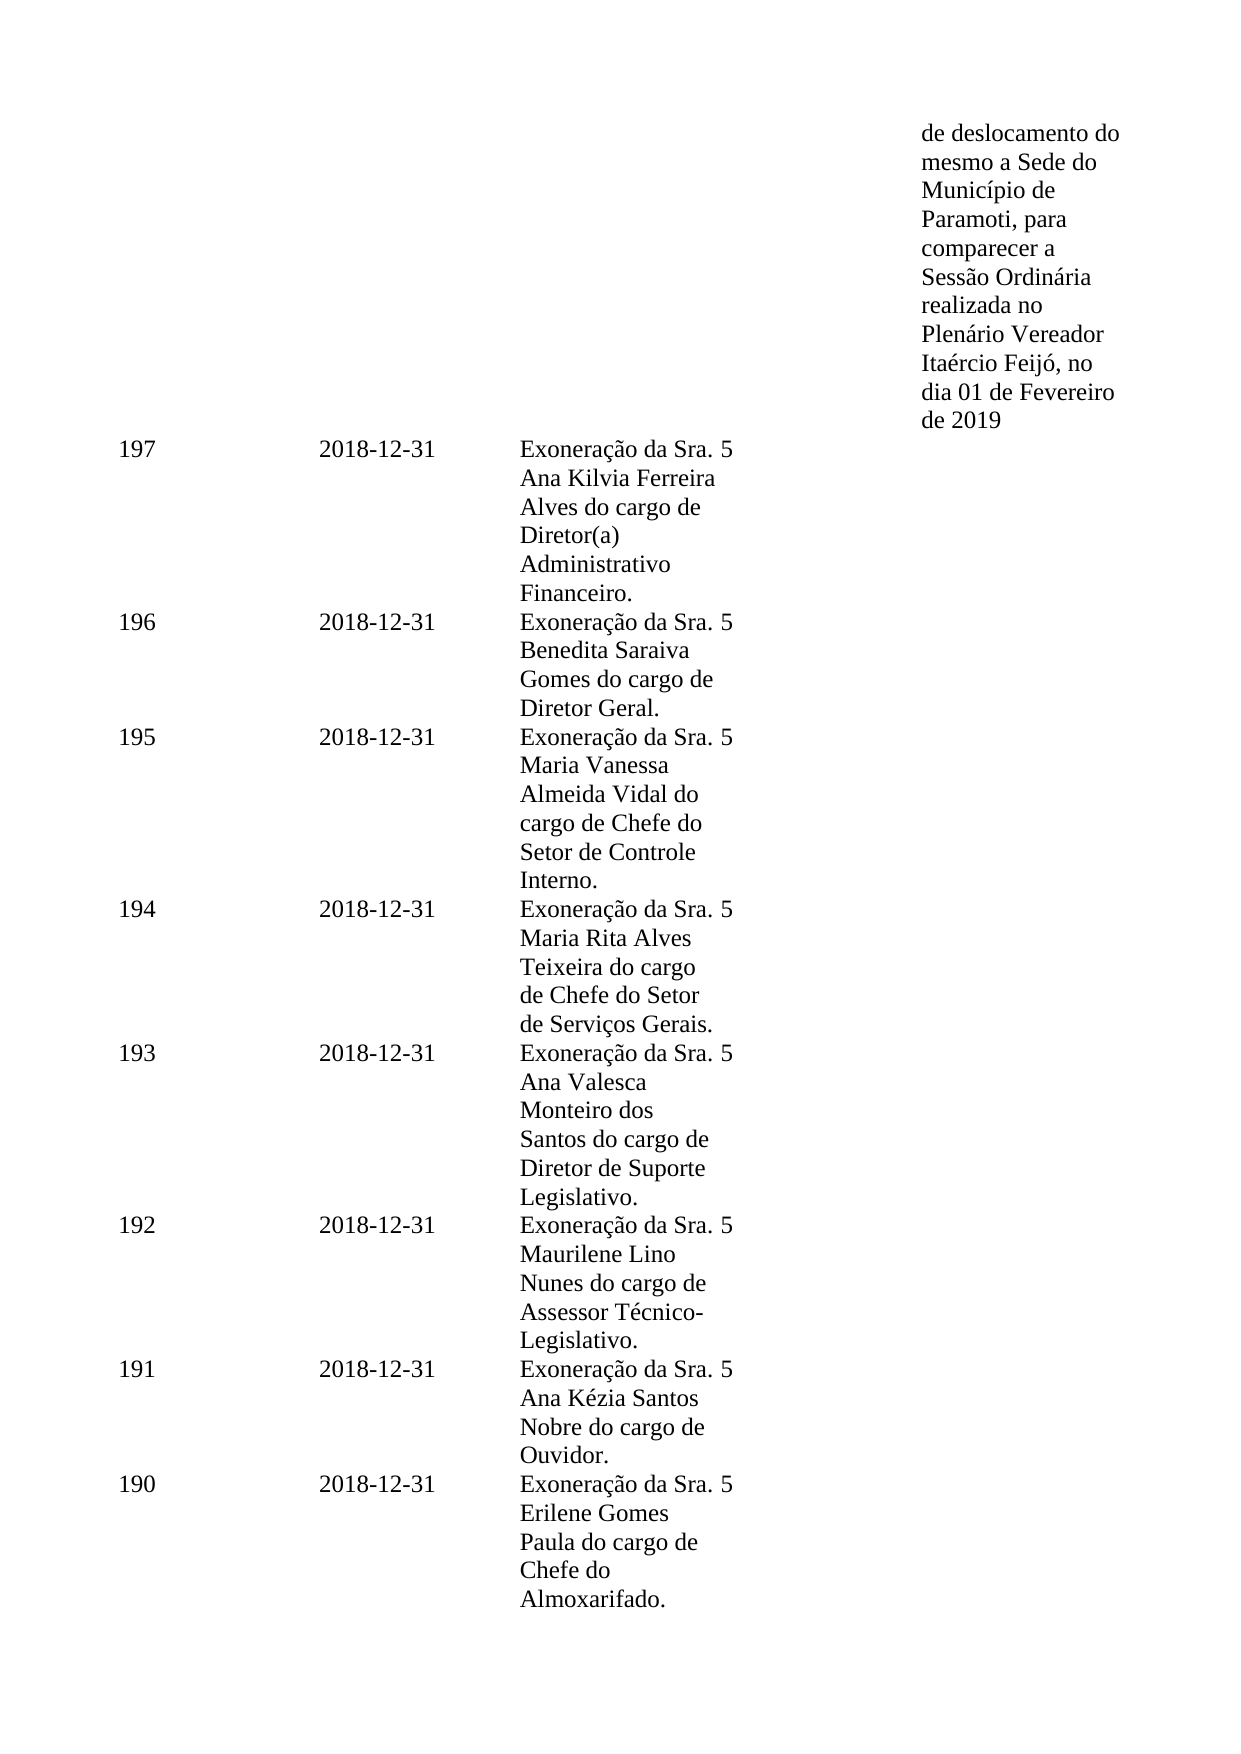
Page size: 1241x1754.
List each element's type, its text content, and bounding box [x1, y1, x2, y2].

table_cell 190 [118, 1469, 319, 1613]
table_cell [921, 1038, 1122, 1211]
table_cell [921, 722, 1122, 894]
table_cell 197 [118, 434, 319, 607]
table_cell 195 [118, 722, 319, 894]
table_cell Exoneração da Sra. Maurilene Lino Nunes do cargo de Assessor Técnico-Legislativo. [520, 1211, 720, 1354]
table_cell 2018-12-31 [319, 434, 519, 607]
table_cell [520, 118, 720, 434]
table_cell 2018-12-31 [319, 722, 519, 894]
table_cell [921, 1469, 1122, 1613]
table_cell 2018-12-31 [319, 1469, 519, 1613]
table_cell 2018-12-31 [319, 1354, 519, 1469]
table_cell 5 [720, 1038, 921, 1211]
table_cell [921, 1211, 1122, 1354]
table_cell 5 [720, 1354, 921, 1469]
table_cell 5 [720, 607, 921, 722]
table_cell [921, 607, 1122, 722]
table_cell Exoneração da Sra. Erilene Gomes Paula do cargo de Chefe do Almoxarifado. [520, 1469, 720, 1613]
table_cell Exoneração da Sra. Ana Valesca Monteiro dos Santos do cargo de Diretor de Suporte Legislativo. [520, 1038, 720, 1211]
table_cell de deslocamento do mesmo a Sede do Município de Paramoti, para comparecer a Sessão Ordinária realizada no Plenário Vereador Itaércio Feijó, no dia 01 de Fevereiro de 2019 [921, 118, 1122, 434]
table_cell [118, 118, 319, 434]
table_cell 5 [720, 1211, 921, 1354]
table_cell [921, 434, 1122, 607]
table_cell 191 [118, 1354, 319, 1469]
table_cell 194 [118, 894, 319, 1038]
table_cell 5 [720, 722, 921, 894]
table_cell 196 [118, 607, 319, 722]
table_cell Exoneração da Sra. Ana Kilvia Ferreira Alves do cargo de Diretor(a) Administrativo Financeiro. [520, 434, 720, 607]
table_cell 5 [720, 1469, 921, 1613]
table_cell [921, 1354, 1122, 1469]
table_cell 5 [720, 894, 921, 1038]
table_cell 192 [118, 1211, 319, 1354]
table_cell Exoneração da Sra. Maria Rita Alves Teixeira do cargo de Chefe do Setor de Serviços Gerais. [520, 894, 720, 1038]
table_cell Exoneração da Sra. Maria Vanessa Almeida Vidal do cargo de Chefe do Setor de Controle Interno. [520, 722, 720, 894]
table_cell [720, 118, 921, 434]
table_cell [921, 894, 1122, 1038]
table_cell 2018-12-31 [319, 607, 519, 722]
table_cell Exoneração da Sra. Benedita Saraiva Gomes do cargo de Diretor Geral. [520, 607, 720, 722]
table_cell Exoneração da Sra. Ana Kézia Santos Nobre do cargo de Ouvidor. [520, 1354, 720, 1469]
table_cell [319, 118, 519, 434]
table_cell 193 [118, 1038, 319, 1211]
table_cell 2018-12-31 [319, 1211, 519, 1354]
table_cell 5 [720, 434, 921, 607]
table_cell 2018-12-31 [319, 894, 519, 1038]
table_cell 2018-12-31 [319, 1038, 519, 1211]
